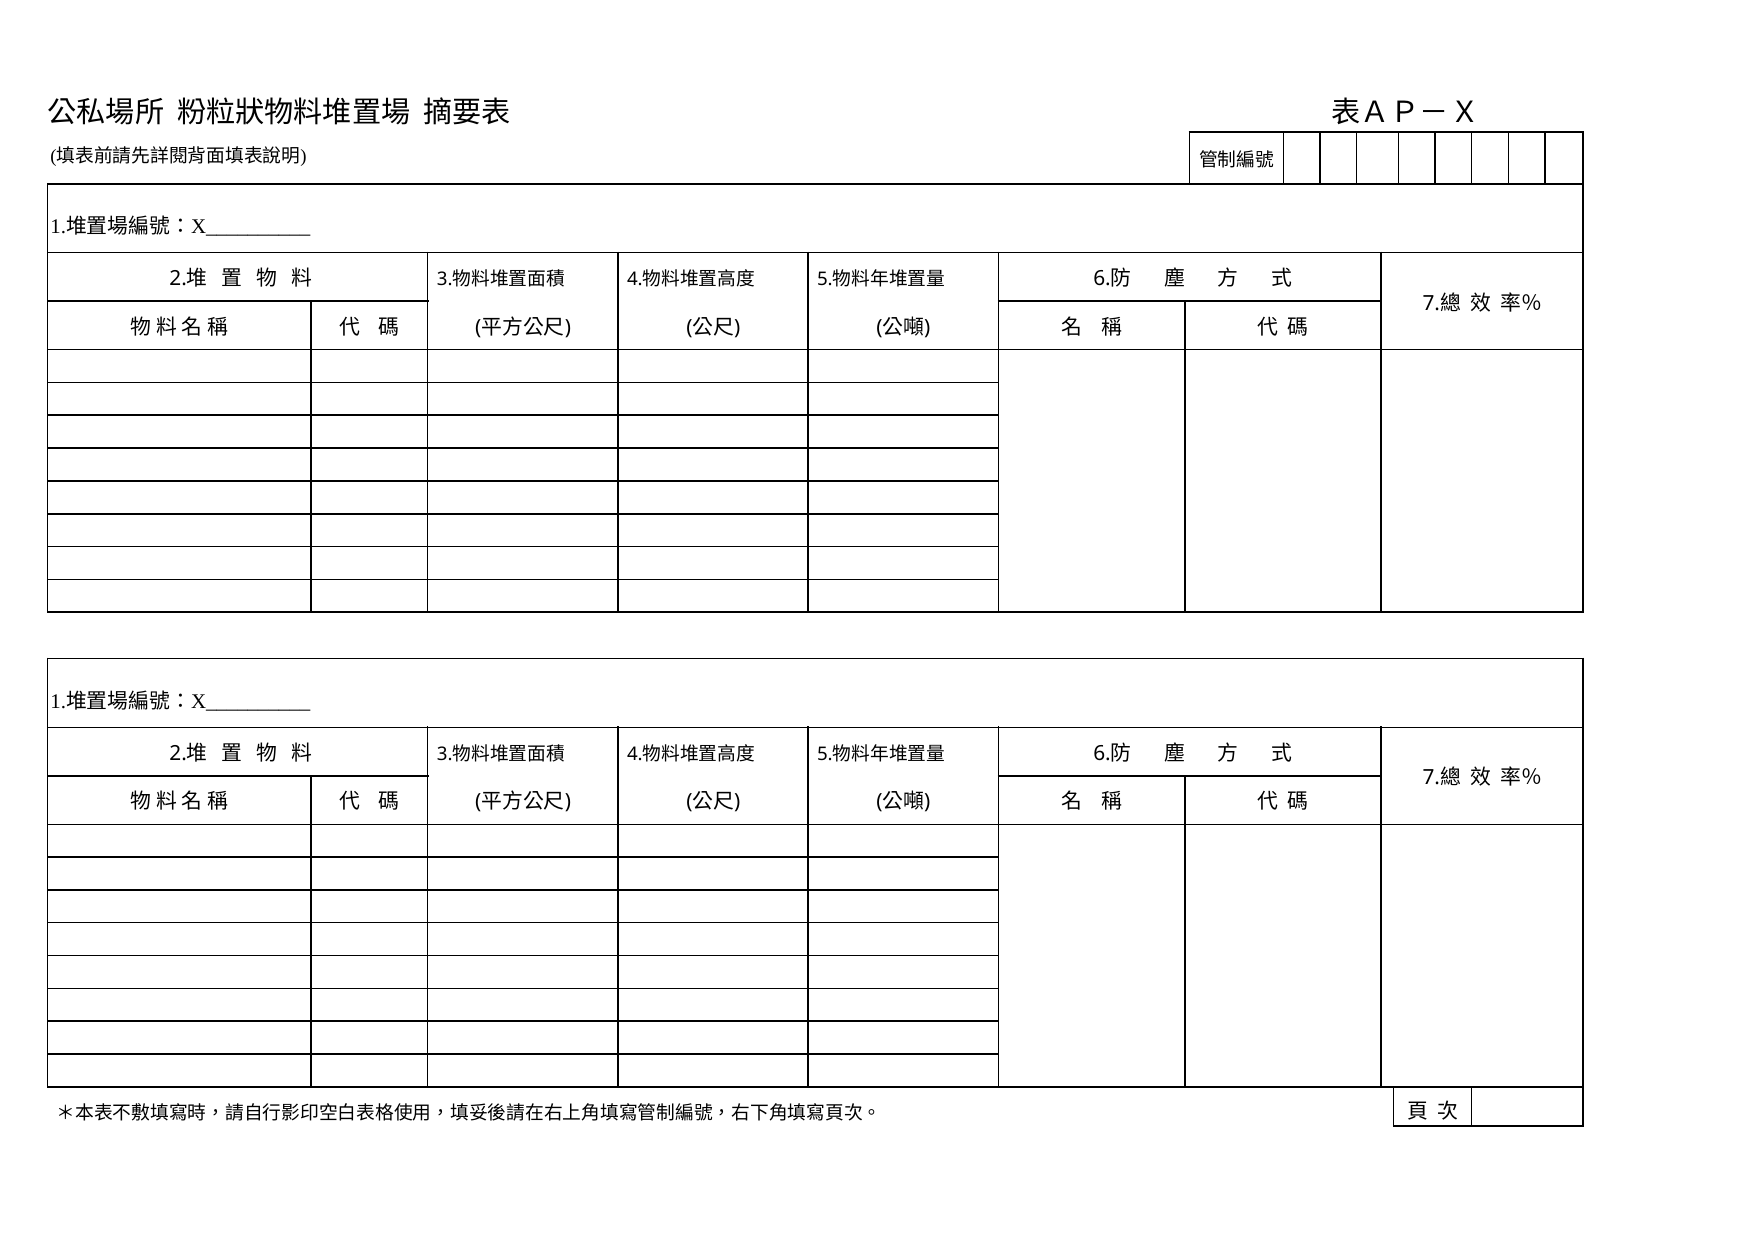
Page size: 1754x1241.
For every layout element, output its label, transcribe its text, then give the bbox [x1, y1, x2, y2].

table_cell 5.物料年堆置量 [809, 728, 998, 775]
table_cell [1382, 350, 1582, 611]
table_header [1357, 133, 1398, 183]
table_cell [809, 1055, 998, 1086]
table_cell [809, 449, 998, 480]
table_cell [428, 482, 617, 513]
table_cell (平方公尺) [428, 775, 617, 823]
table_cell 3.物料堆置面積 [428, 253, 617, 300]
table_cell [312, 956, 427, 987]
table_cell [48, 515, 310, 546]
table_cell [48, 547, 310, 578]
table_cell [619, 383, 807, 414]
table_cell [809, 825, 998, 856]
table_cell [1398, 613, 1435, 658]
table_cell [619, 350, 807, 382]
table_cell 代 碼 [1186, 302, 1380, 349]
table_cell [1508, 613, 1545, 658]
table_header [1509, 133, 1544, 183]
table_cell [619, 825, 807, 856]
table_cell (公噸) [809, 775, 998, 823]
table_cell [619, 547, 807, 578]
table_cell [1283, 613, 1320, 658]
table_cell (公尺) [619, 775, 807, 823]
table_cell [619, 956, 807, 987]
table_cell [428, 825, 617, 856]
table_cell 2.堆 置 物 料 [48, 253, 427, 300]
table_cell 頁 次 [1394, 1088, 1471, 1125]
table_cell [1186, 350, 1380, 611]
table_cell [312, 482, 427, 513]
table_cell [619, 858, 807, 889]
table_cell [619, 416, 807, 447]
table_header [1284, 133, 1319, 183]
table_cell [312, 515, 427, 546]
table_cell 4.物料堆置高度 [619, 728, 807, 775]
table_cell (平方公尺) [428, 300, 617, 349]
table_cell [809, 858, 998, 889]
table_cell [312, 825, 427, 856]
table_cell [619, 449, 807, 480]
table_cell [48, 350, 310, 382]
table_cell 6.防 塵 方 式 [999, 253, 1380, 300]
table_cell [48, 989, 310, 1020]
table_cell [48, 416, 310, 447]
table_cell [1545, 613, 1583, 658]
table_cell [1186, 825, 1380, 1086]
table_cell [312, 350, 427, 382]
table_cell [312, 858, 427, 889]
table_header 管制編號 [1190, 133, 1283, 183]
table_cell [809, 482, 998, 513]
table_header [1546, 133, 1582, 183]
table_cell [619, 580, 807, 611]
table_cell [1357, 613, 1398, 658]
table_cell [48, 482, 310, 513]
table_cell [619, 1022, 807, 1053]
table_cell [428, 580, 617, 611]
table_cell 2.堆 置 物 料 [48, 728, 427, 775]
table_cell [312, 416, 427, 447]
table_cell [809, 580, 998, 611]
table_cell [428, 923, 617, 955]
table_cell [48, 825, 310, 856]
table_cell [619, 1055, 807, 1086]
table_cell 1.堆置場編號：X__________ [48, 185, 1582, 252]
table_cell 7.總 效 率％ [1382, 728, 1582, 823]
table_cell 代 碼 [312, 302, 427, 349]
table_cell 名 稱 [999, 777, 1184, 823]
table_cell [312, 1055, 427, 1086]
table_cell 代 碼 [312, 777, 427, 823]
table_cell 4.物料堆置高度 [619, 253, 807, 300]
table_cell 5.物料年堆置量 [809, 253, 998, 300]
table_cell [428, 350, 617, 382]
table_cell [809, 989, 998, 1020]
table_cell [619, 923, 807, 955]
table_cell [1435, 613, 1471, 658]
table_cell [48, 580, 310, 611]
table_cell [312, 1022, 427, 1053]
table_cell [619, 891, 807, 922]
table_cell [1189, 613, 1283, 658]
table_cell [428, 1055, 617, 1086]
table_cell [312, 383, 427, 414]
table_cell 物 料 名 稱 [48, 302, 310, 349]
table_cell [312, 923, 427, 955]
table_cell [428, 956, 617, 987]
table_header (填表前請先詳閱背面填表說明) [47, 131, 1189, 183]
table_cell [48, 383, 310, 414]
table_cell [809, 416, 998, 447]
text 公私場所 粉粒狀物料堆置場 摘要表 表ＡＰ－Ｘ [47, 89, 1695, 131]
table_cell [312, 580, 427, 611]
table_cell [48, 449, 310, 480]
table_cell [428, 383, 617, 414]
table_cell 1.堆置場編號：X__________ [48, 659, 1582, 726]
table_cell (公尺) [619, 300, 807, 349]
table_cell [428, 989, 617, 1020]
table_cell [48, 1022, 310, 1053]
table_cell [428, 449, 617, 480]
table_cell [312, 891, 427, 922]
table_cell [428, 416, 617, 447]
table_cell [809, 547, 998, 578]
table_cell [619, 515, 807, 546]
table_cell ＊本表不敷填寫時，請自行影印空白表格使用，填妥後請在右上角填寫管制編號，右下角填寫頁次。 [54, 1088, 1393, 1125]
table_cell [809, 350, 998, 382]
table_cell [48, 858, 310, 889]
table_cell 物 料 名 稱 [48, 777, 310, 823]
table_header [1321, 133, 1356, 183]
table_cell [809, 515, 998, 546]
table_cell [48, 956, 310, 987]
table_header [1436, 133, 1471, 183]
table_header [1399, 133, 1434, 183]
table_cell [619, 989, 807, 1020]
table_cell 7.總 效 率％ [1382, 253, 1582, 349]
table_cell [312, 547, 427, 578]
table_cell [999, 825, 1184, 1086]
table_cell [809, 1022, 998, 1053]
table_cell [428, 891, 617, 922]
table_cell [1472, 1088, 1582, 1125]
table_cell [1382, 825, 1582, 1086]
table_cell [48, 1055, 310, 1086]
table_cell [428, 515, 617, 546]
table_cell [809, 956, 998, 987]
table_cell [428, 858, 617, 889]
table_cell [47, 613, 1189, 658]
table_cell [428, 1022, 617, 1053]
table_header [1472, 133, 1508, 183]
table_cell [619, 482, 807, 513]
table_cell [809, 923, 998, 955]
table_cell [1471, 613, 1508, 658]
table_cell [428, 547, 617, 578]
table_cell 3.物料堆置面積 [428, 728, 617, 775]
table_cell 6.防 塵 方 式 [999, 728, 1380, 775]
table_cell (公噸) [809, 300, 998, 349]
table_cell [48, 891, 310, 922]
table_cell 名 稱 [999, 302, 1184, 349]
table_cell [47, 1088, 53, 1125]
table_cell [312, 989, 427, 1020]
table_cell [1320, 613, 1357, 658]
table_cell [999, 350, 1184, 611]
table_cell [312, 449, 427, 480]
table_cell [809, 891, 998, 922]
table_cell [809, 383, 998, 414]
table_cell [48, 923, 310, 955]
table_cell 代 碼 [1186, 777, 1380, 823]
